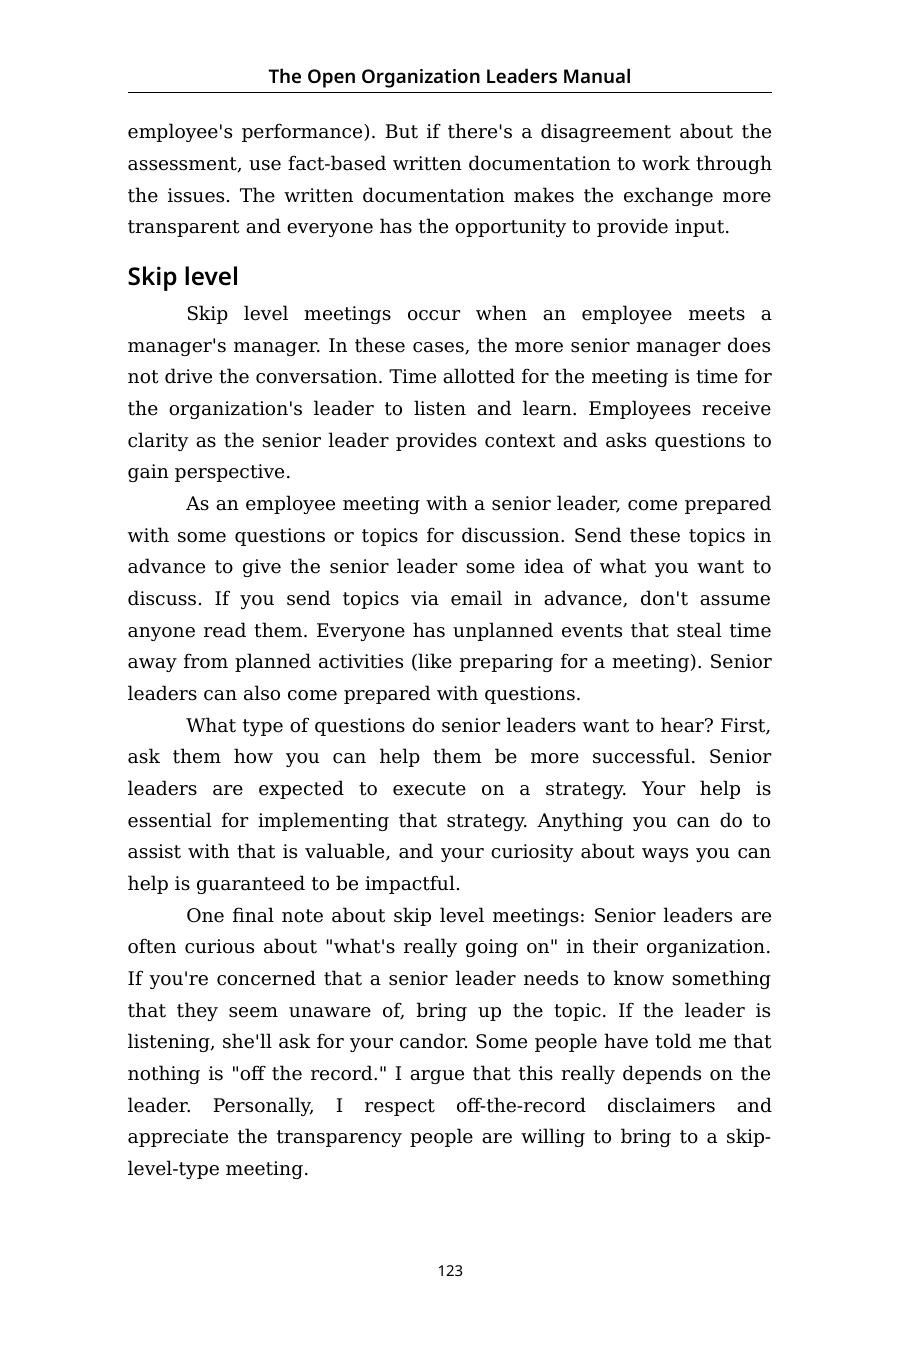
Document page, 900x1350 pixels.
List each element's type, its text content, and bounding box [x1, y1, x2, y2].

subtitle Skip level [127, 263, 772, 291]
text What type of questions do senior leaders want to hear? First, ask them how you can help them be more successful. Senior leaders are expected to execute on a strategy. Your help is essential for implementing that strategy. Anything you can do to assist with that is valuable, and your curiosity about ways you can help is guaranteed to be impactful. [127, 715, 772, 895]
text As an employee meeting with a senior leader, come prepared with some questions or topics for discussion. Send these topics in advance to give the senior leader some idea of what you want to discuss. If you send topics via email in advance, don't assume anyone read them. Everyone has unplanned events that steal time away from planned activities (like preparing for a meeting). Senior leaders can also come prepared with questions. [127, 493, 772, 705]
text Skip level meetings occur when an employee meets a manager's manager. In these cases, the more senior manager does not drive the conversation. Time allotted for the meeting is time for the organization's leader to listen and learn. Employees receive clarity as the senior leader provides context and asks questions to gain perspective. [127, 303, 772, 483]
text One final note about skip level meetings: Senior leaders are often curious about "what's really going on" in their organization. If you're concerned that a senior leader needs to know something that they seem unaware of, bring up the topic. If the leader is listening, she'll ask for your candor. Some people have told me that nothing is "off the record." I argue that this really depends on the leader. Personally, I respect off-the-record disclaimers and appreciate the transparency people are willing to bring to a skip-level-type meeting. [127, 905, 772, 1180]
text employee's performance). But if there's a disagreement about the assessment, use fact-based written documentation to work through the issues. The written documentation makes the exchange more transparent and everyone has the opportunity to provide input. [127, 121, 772, 238]
